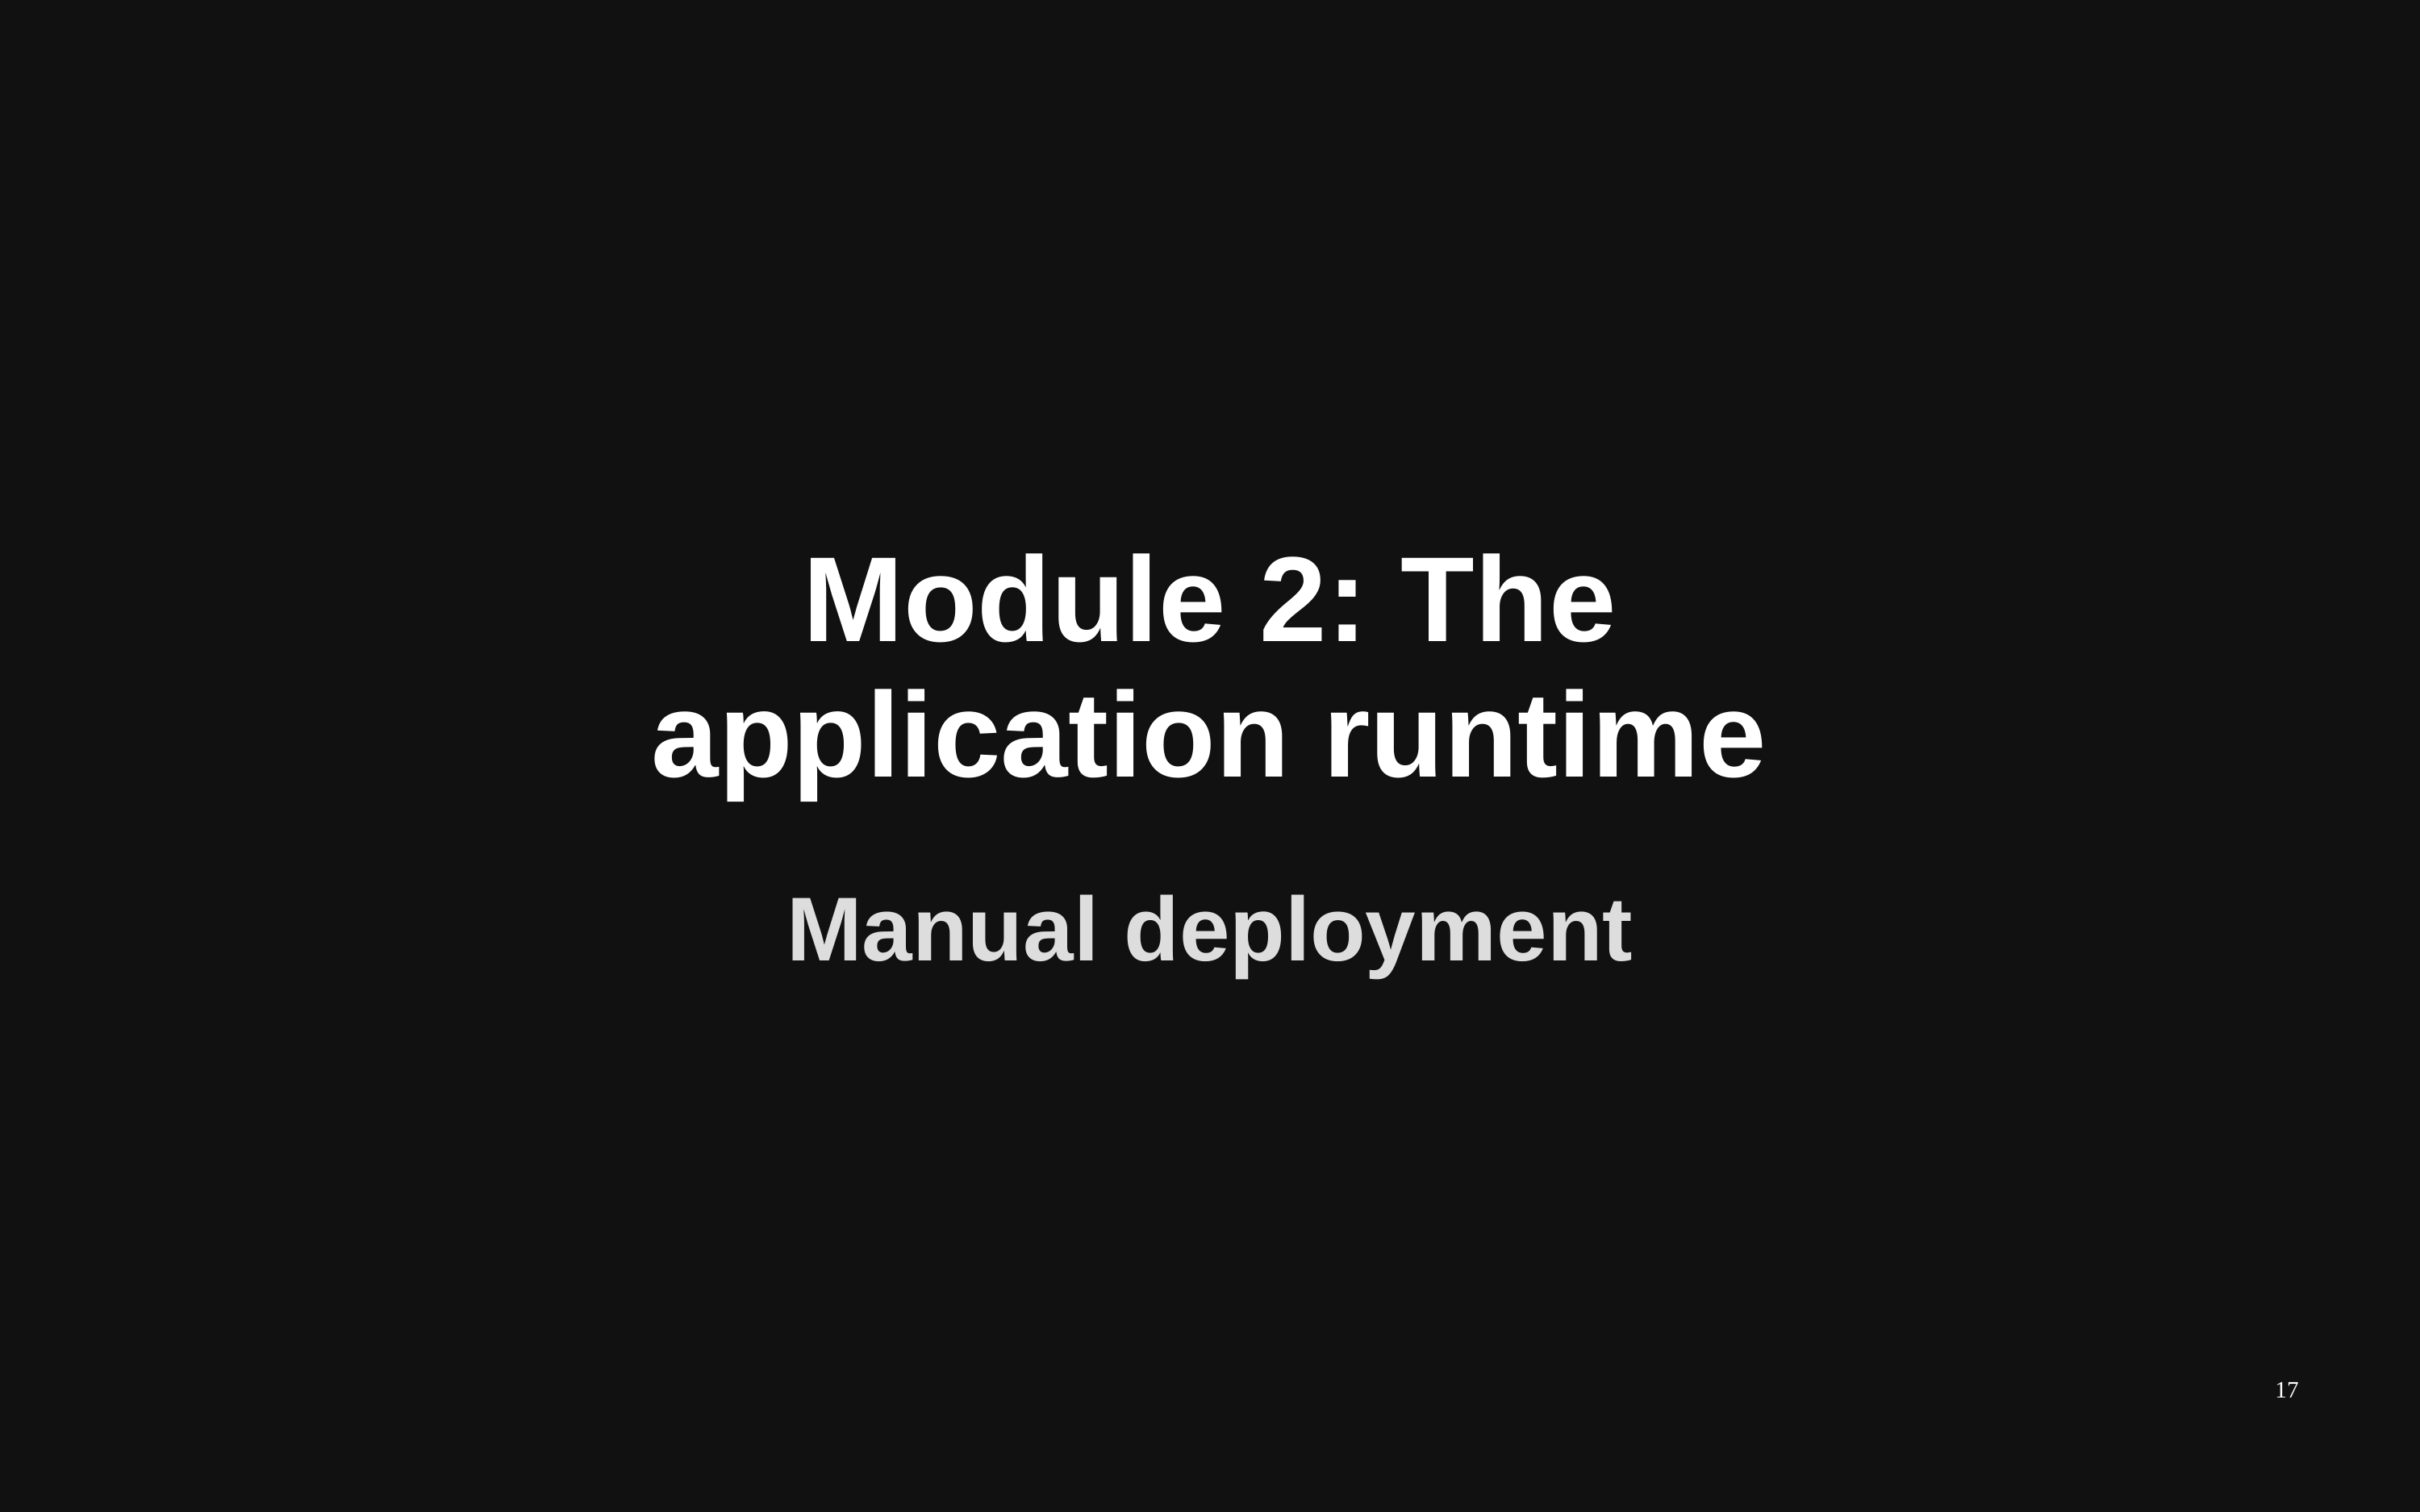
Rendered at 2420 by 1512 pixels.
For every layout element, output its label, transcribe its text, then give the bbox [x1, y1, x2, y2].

text_box Manual deployment [408, 873, 2012, 986]
text_box Module 2: The application runtime [408, 526, 2012, 809]
